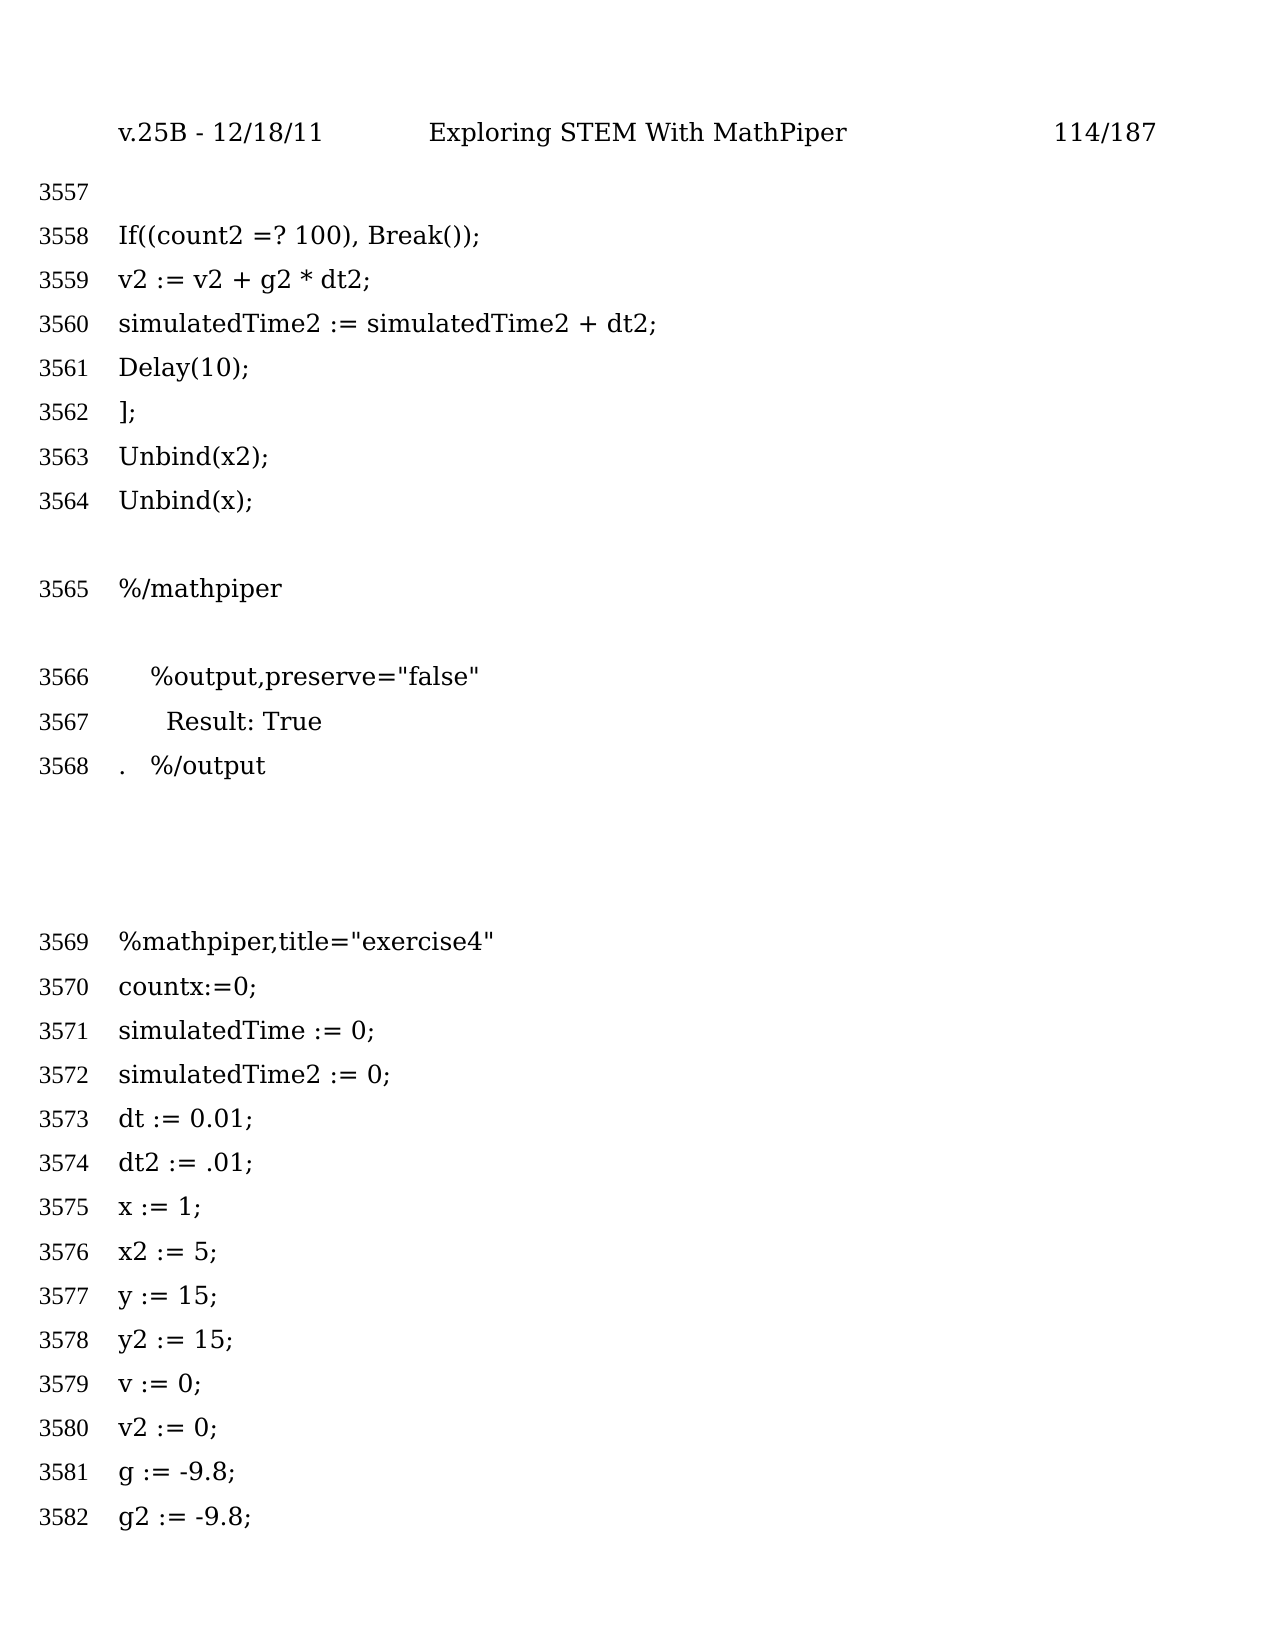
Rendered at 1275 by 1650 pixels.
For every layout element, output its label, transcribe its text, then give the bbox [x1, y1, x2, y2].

text v2 := 0; [118, 1413, 1157, 1443]
text Unbind(x2); [118, 442, 1157, 471]
text simulatedTime2 := 0; [118, 1060, 1157, 1089]
text ]; [118, 398, 1157, 427]
text g := -9.8; [118, 1458, 1157, 1487]
text x2 := 5; [118, 1237, 1157, 1266]
text Delay(10); [118, 353, 1157, 383]
text simulatedTime := 0; [118, 1016, 1157, 1045]
text countx:=0; [118, 972, 1157, 1001]
text . %/output [118, 751, 1157, 780]
text x := 1; [118, 1193, 1157, 1222]
text Unbind(x); [118, 486, 1157, 515]
text dt2 := .01; [118, 1148, 1157, 1178]
text y2 := 15; [118, 1325, 1157, 1354]
text v2 := v2 + g2 * dt2; [118, 265, 1157, 294]
text simulatedTime2 := simulatedTime2 + dt2; [118, 309, 1157, 338]
text %output,preserve="false" [118, 663, 1157, 692]
text y := 15; [118, 1281, 1157, 1310]
text %mathpiper,title="exercise4" [118, 928, 1157, 957]
text %/mathpiper [118, 574, 1157, 603]
text dt := 0.01; [118, 1104, 1157, 1133]
text If((count2 =? 100), Break()); [118, 221, 1157, 250]
text Result: True [118, 707, 1157, 736]
text v := 0; [118, 1369, 1157, 1398]
text g2 := -9.8; [118, 1502, 1157, 1531]
